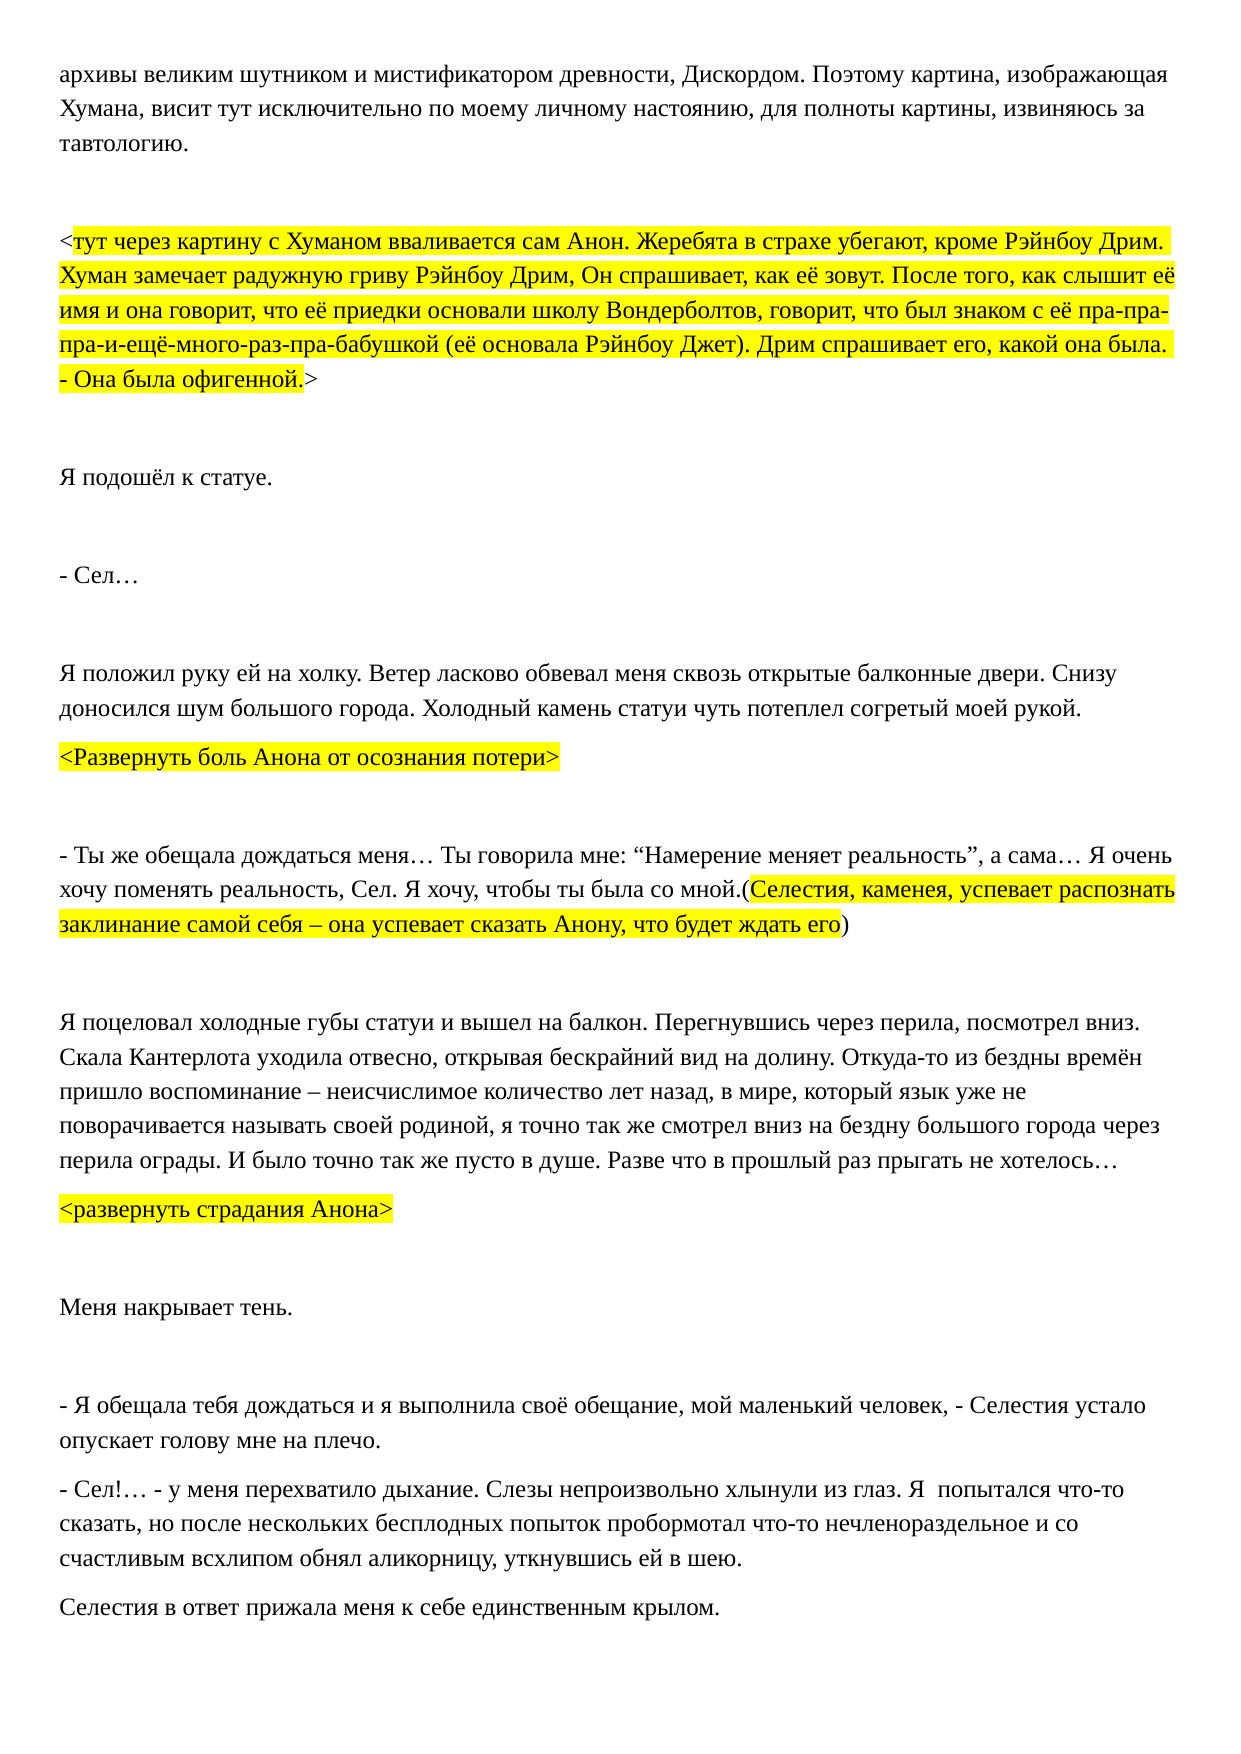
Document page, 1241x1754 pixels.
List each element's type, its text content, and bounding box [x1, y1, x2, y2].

text - Ты же обещала дождаться меня… Ты говорила мне: “Намерение меняет реальность”, а сама… Я очень хочу поменять реальность, Сел. Я хочу, чтобы ты была со мной.(Селестия, каменея, успевает распознать заклинание самой себя – она успевает сказать Анону, что будет ждать его) [59, 840, 1181, 938]
text <тут через картину с Хуманом вваливается сам Анон. Жеребята в страхе убегают, кроме Рэйнбоу Дрим. Хуман замечает радужную гриву Рэйнбоу Дрим, Он спрашивает, как её зовут. После того, как слышит её имя и она говорит, что её приедки основали школу Вондерболтов, говорит, что был знаком с её пра-пра-пра-и-ещё-много-раз-пра-бабушкой (её основала Рэйнбоу Джет). Дрим спрашивает его, какой она была. - Она была офигенной.> [59, 226, 1181, 393]
text - Сел!… - у меня перехватило дыхание. Слезы непроизвольно хлынули из глаз. Я попытался что-то сказать, но после нескольких бесплодных попыток пробормотал что-то нечленораздельное и со счастливым всхлипом обнял аликорницу, уткнувшись ей в шею. [59, 1474, 1181, 1572]
text - Я обещала тебя дождаться и я выполнила своё обещание, мой маленький человек, - Селестия устало опускает голову мне на плечо. [59, 1390, 1181, 1454]
text Я положил руку ей на холку. Ветер ласково обвевал меня сквозь открытые балконные двери. Снизу доносился шум большого города. Холодный камень статуи чуть потеплел согретый моей рукой. [59, 658, 1181, 722]
text архивы великим шутником и мистификатором древности, Дискордом. Поэтому картина, изображающая Хумана, висит тут исключительно по моему личному настоянию, для полноты картины, извиняюсь за тавтологию. [59, 59, 1181, 157]
text - Сел… [59, 560, 1181, 589]
text Меня накрывает тень. [59, 1292, 1181, 1321]
text <Развернуть боль Анона от осознания потери> [59, 742, 1181, 771]
text Я поцеловал холодные губы статуи и вышел на балкон. Перегнувшись через перила, посмотрел вниз. Скала Кантерлота уходила отвесно, открывая бескрайний вид на долину. Откуда-то из бездны времён пришло воспоминание – неисчислимое количество лет назад, в мире, который язык уже не поворачивается называть своей родиной, я точно так же смотрел вниз на бездну большого города через перила ограды. И было точно так же пусто в душе. Разве что в прошлый раз прыгать не хотелось… [59, 1007, 1181, 1174]
text <развернуть страдания Анона> [59, 1194, 1181, 1223]
text Селестия в ответ прижала меня к себе единственным крылом. [59, 1592, 1181, 1621]
text Я подошёл к статуе. [59, 462, 1181, 491]
